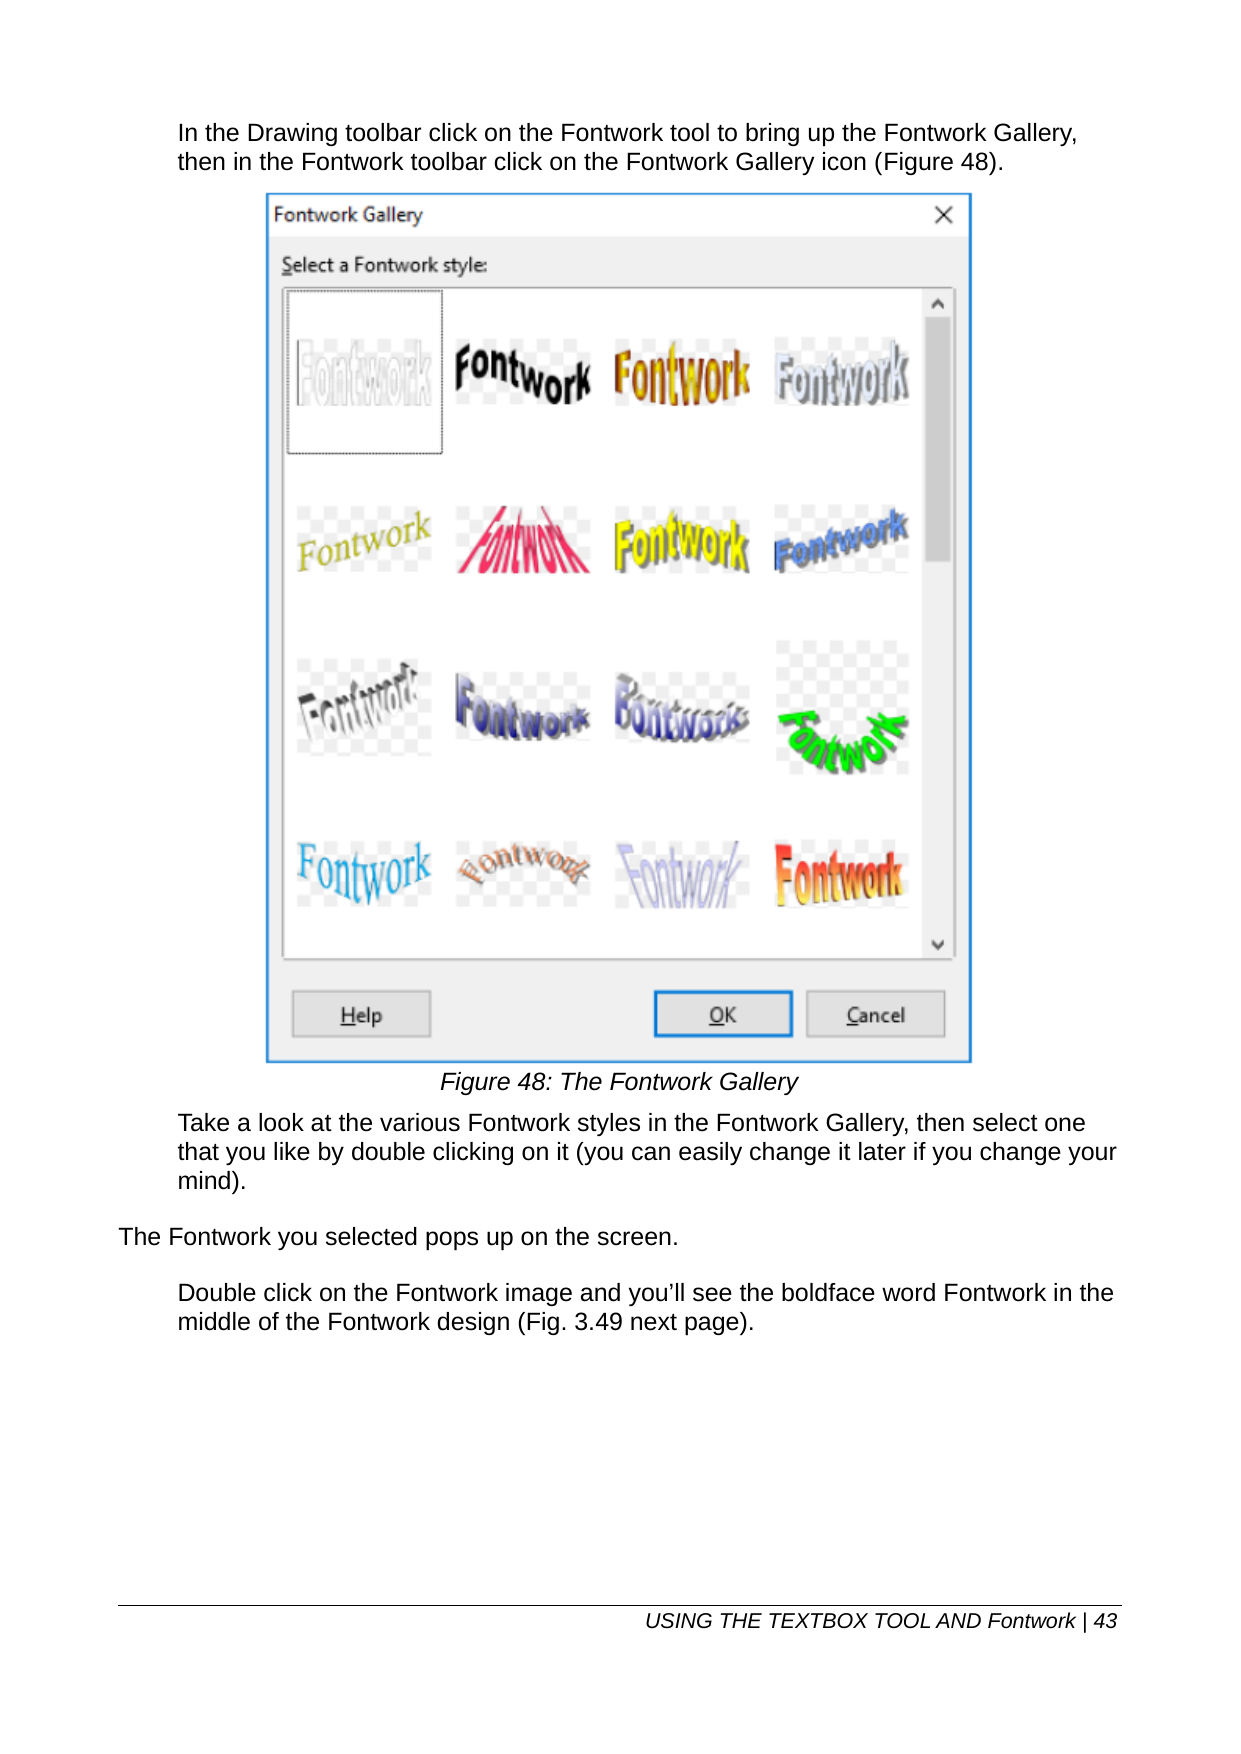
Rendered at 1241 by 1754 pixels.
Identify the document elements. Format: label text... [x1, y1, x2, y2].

text In the Drawing toolbar click on the Fontwork tool to bring up the Fontwork Gallery, then in the Fontwork toolbar click on the Fontwork Gallery icon (Figure 48). [177, 118, 1122, 176]
text Take a look at the various Fontwork styles in the Fontwork Gallery, then select one that you like by double clicking on it (you can easily change it later if you change your mind). [177, 1108, 1122, 1194]
text Double click on the Fontwork image and you’ll see the boldface word Fontwork in the middle of the Fontwork design (Fig. 3.49 next page). [177, 1278, 1122, 1336]
text Figure 48: The Fontwork Gallery [261, 1068, 979, 1096]
text The Fontwork you selected pops up on the screen. [118, 1222, 1122, 1251]
picture [260, 187, 980, 1068]
